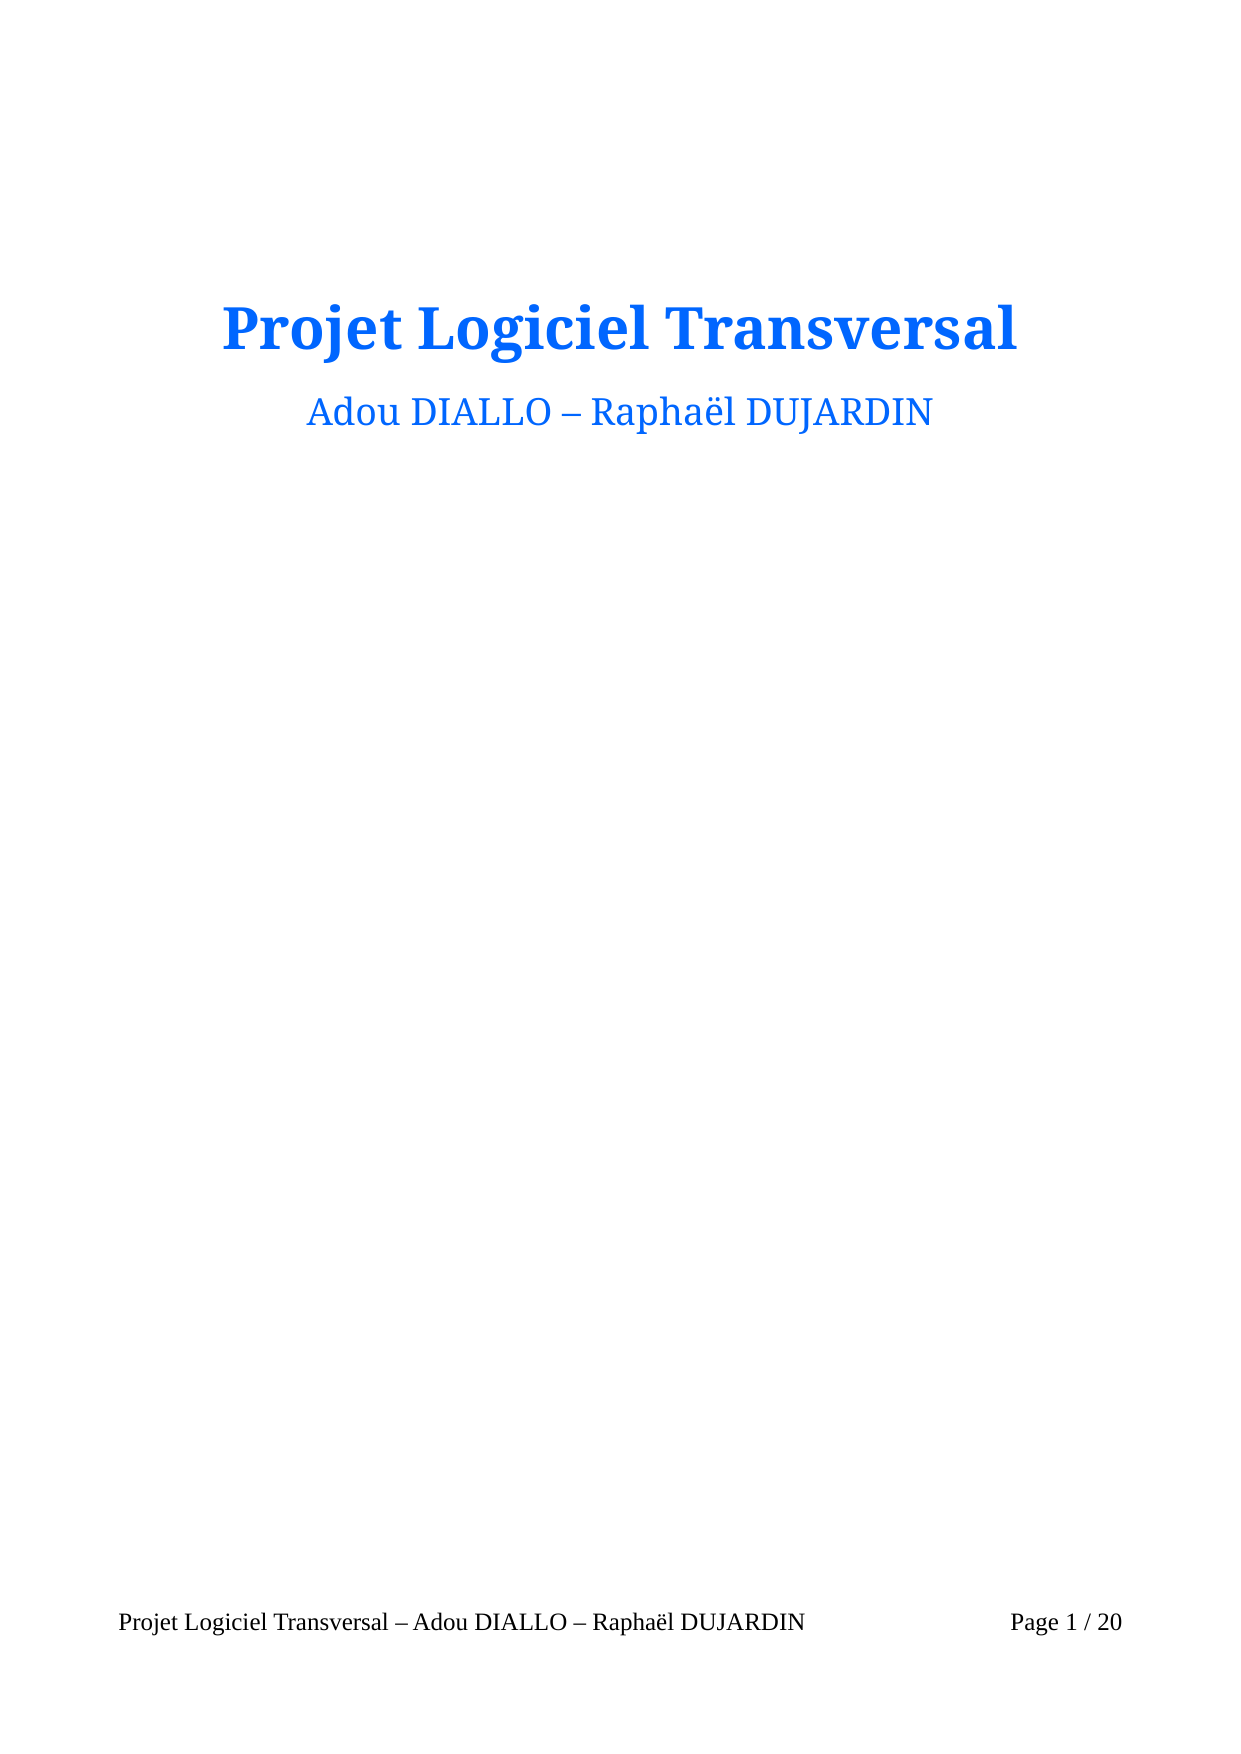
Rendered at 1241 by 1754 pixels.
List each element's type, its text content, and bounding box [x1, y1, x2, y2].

subtitle Adou DIALLO – Raphaël DUJARDIN [118, 385, 1122, 436]
title Projet Logiciel Transversal [118, 287, 1122, 366]
